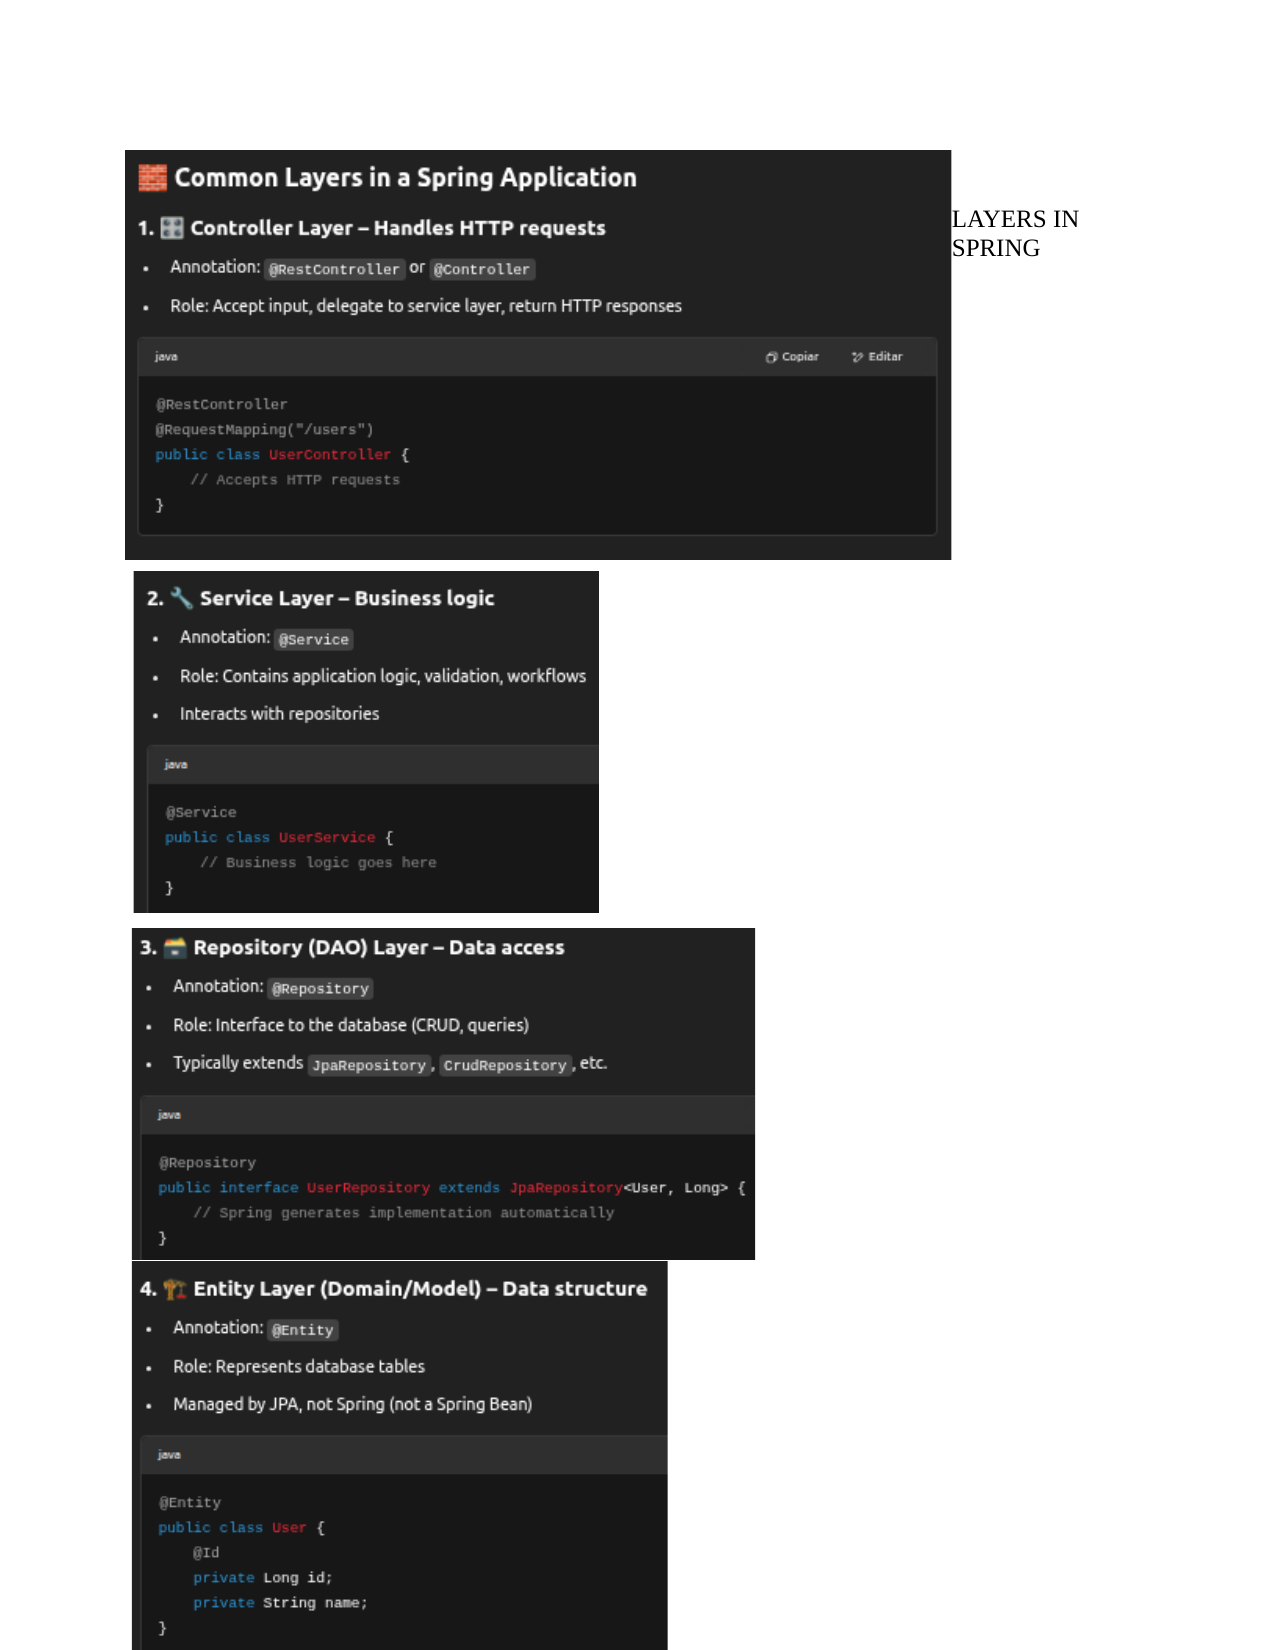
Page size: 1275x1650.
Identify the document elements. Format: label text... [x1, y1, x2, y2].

text LAYERS IN SPRING [952, 204, 1157, 262]
picture [133, 571, 599, 913]
picture [131, 1261, 668, 1650]
picture [125, 150, 952, 560]
picture [131, 928, 756, 1260]
text [118, 204, 125, 262]
